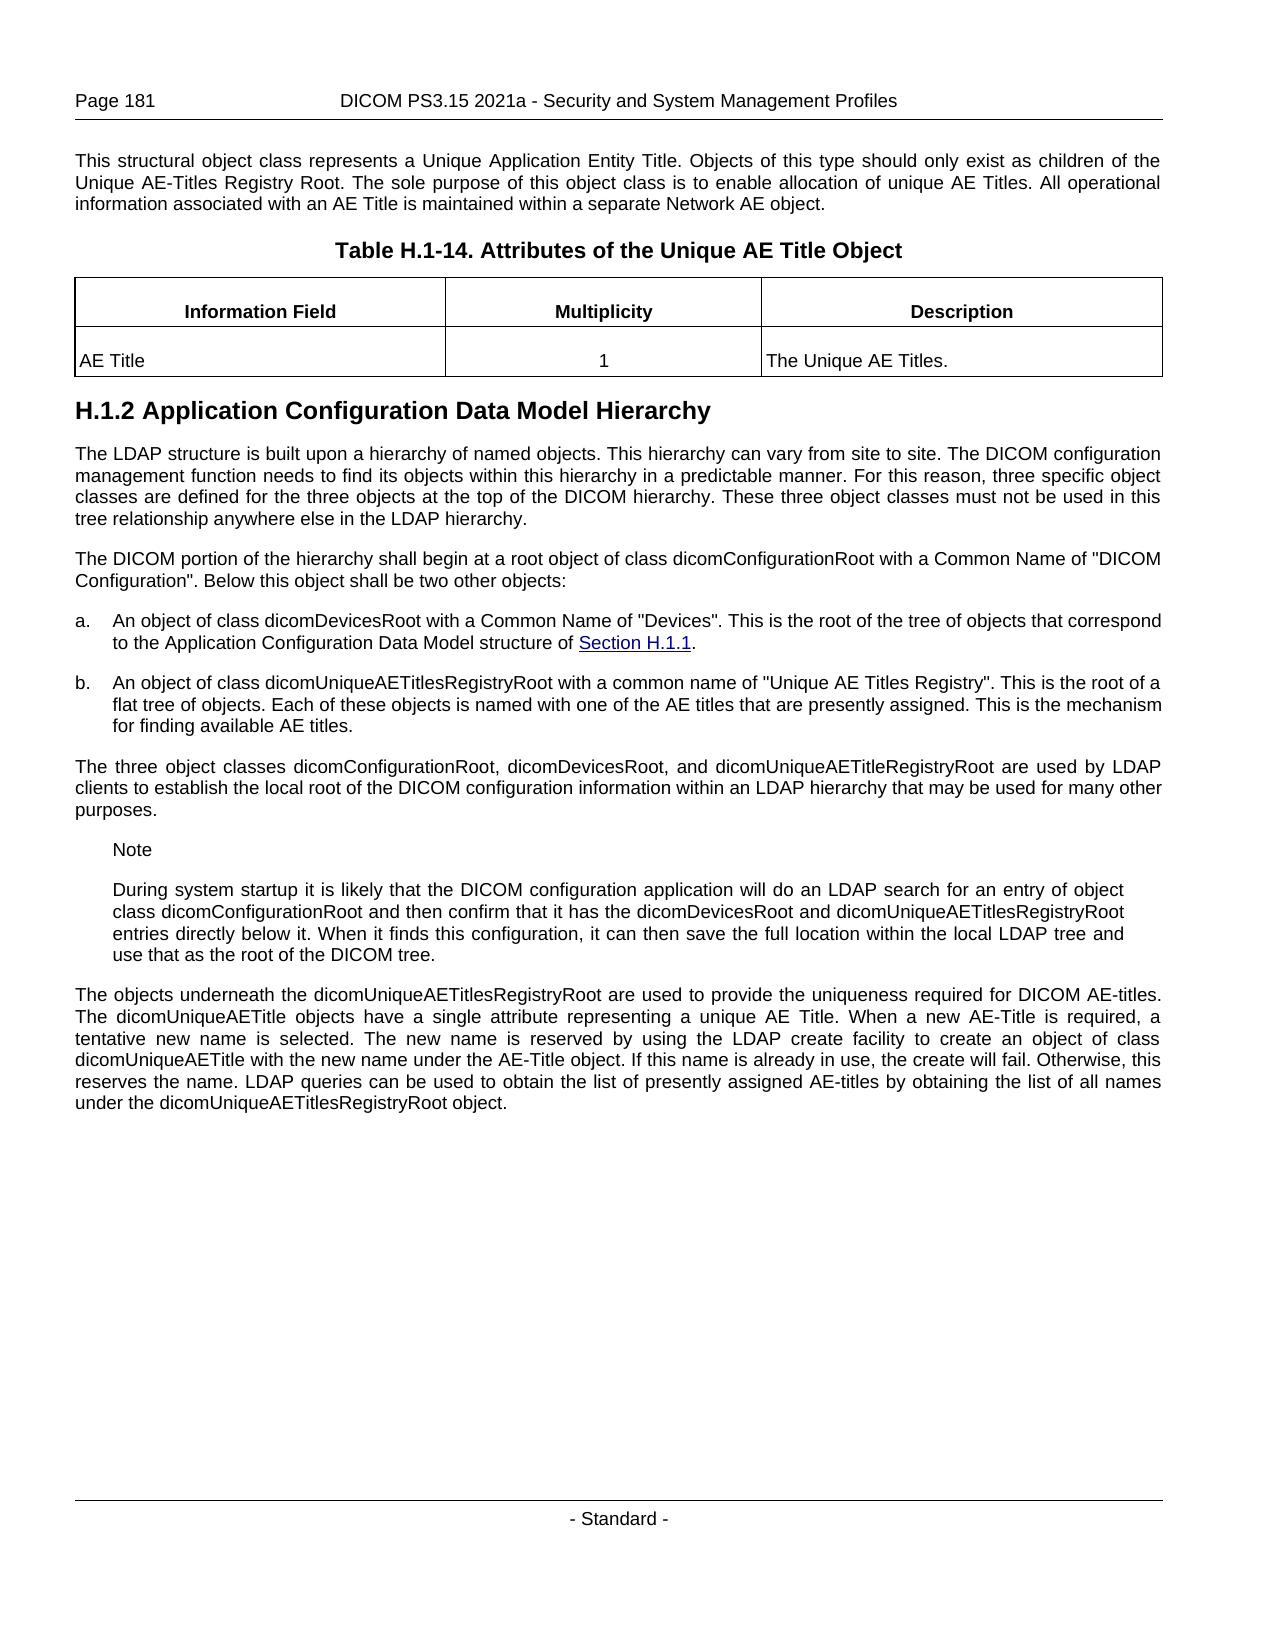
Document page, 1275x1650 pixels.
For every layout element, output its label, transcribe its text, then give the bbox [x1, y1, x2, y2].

text Table H.1-14. Attributes of the Unique AE Title Object [75, 237, 1162, 263]
text This structural object class represents a Unique Application Entity Title. Objects of this type should only exist as children of the Unique AE-Titles Registry Root. The sole purpose of this object class is to enable allocation of unique AE Titles. All operational information associated with an AE Title is maintained within a separate Network AE object. [75, 150, 1162, 215]
text The DICOM portion of the hierarchy shall begin at a root object of class dicomConfigurationRoot with a Common Name of "DICOM Configuration". Below this object shall be two other objects: [75, 548, 1162, 591]
text b. An object of class dicomUniqueAETitlesRegistryRoot with a common name of "Unique AE Titles Registry". This is the root of a flat tree of objects. Each of these objects is named with one of the AE titles that are presently assigned. This is the mechanism for finding available AE titles. [75, 672, 1162, 737]
text Note [112, 839, 1125, 860]
table_header Information Field [76, 278, 445, 326]
table_cell The Unique AE Titles. [762, 327, 1162, 376]
text The LDAP structure is built upon a hierarchy of named objects. This hierarchy can vary from site to site. The DICOM configuration management function needs to find its objects within this hierarchy in a predictable manner. For this reason, three specific object classes are defined for the three objects at the top of the DICOM hierarchy. These three object classes must not be used in this tree relationship anywhere else in the LDAP hierarchy. [75, 443, 1162, 529]
text The three object classes dicomConfigurationRoot, dicomDevicesRoot, and dicomUniqueAETitleRegistryRoot are used by LDAP clients to establish the local root of the DICOM configuration information within an LDAP hierarchy that may be used for many other purposes. [75, 755, 1162, 820]
text H.1.2 Application Configuration Data Model Hierarchy [75, 396, 1162, 424]
table_header Description [762, 278, 1162, 326]
table_header Multiplicity [446, 278, 761, 326]
table_cell 1 [446, 327, 761, 376]
table_cell AE Title [76, 327, 445, 376]
text a. An object of class dicomDevicesRoot with a Common Name of "Devices". This is the root of the tree of objects that correspond to the Application Configuration Data Model structure of Section H.1.1. [75, 610, 1162, 653]
text During system startup it is likely that the DICOM configuration application will do an LDAP search for an entry of object class dicomConfigurationRoot and then confirm that it has the dicomDevicesRoot and dicomUniqueAETitlesRegistryRoot entries directly below it. When it finds this configuration, it can then save the full location within the local LDAP tree and use that as the root of the DICOM tree. [112, 879, 1125, 965]
text The objects underneath the dicomUniqueAETitlesRegistryRoot are used to provide the uniqueness required for DICOM AE-titles. The dicomUniqueAETitle objects have a single attribute representing a unique AE Title. When a new AE-Title is required, a tentative new name is selected. The new name is reserved by using the LDAP create facility to create an object of class dicomUniqueAETitle with the new name under the AE-Title object. If this name is already in use, the create will fail. Otherwise, this reserves the name. LDAP queries can be used to obtain the list of presently assigned AE-titles by obtaining the list of all names under the dicomUniqueAETitlesRegistryRoot object. [75, 984, 1162, 1113]
